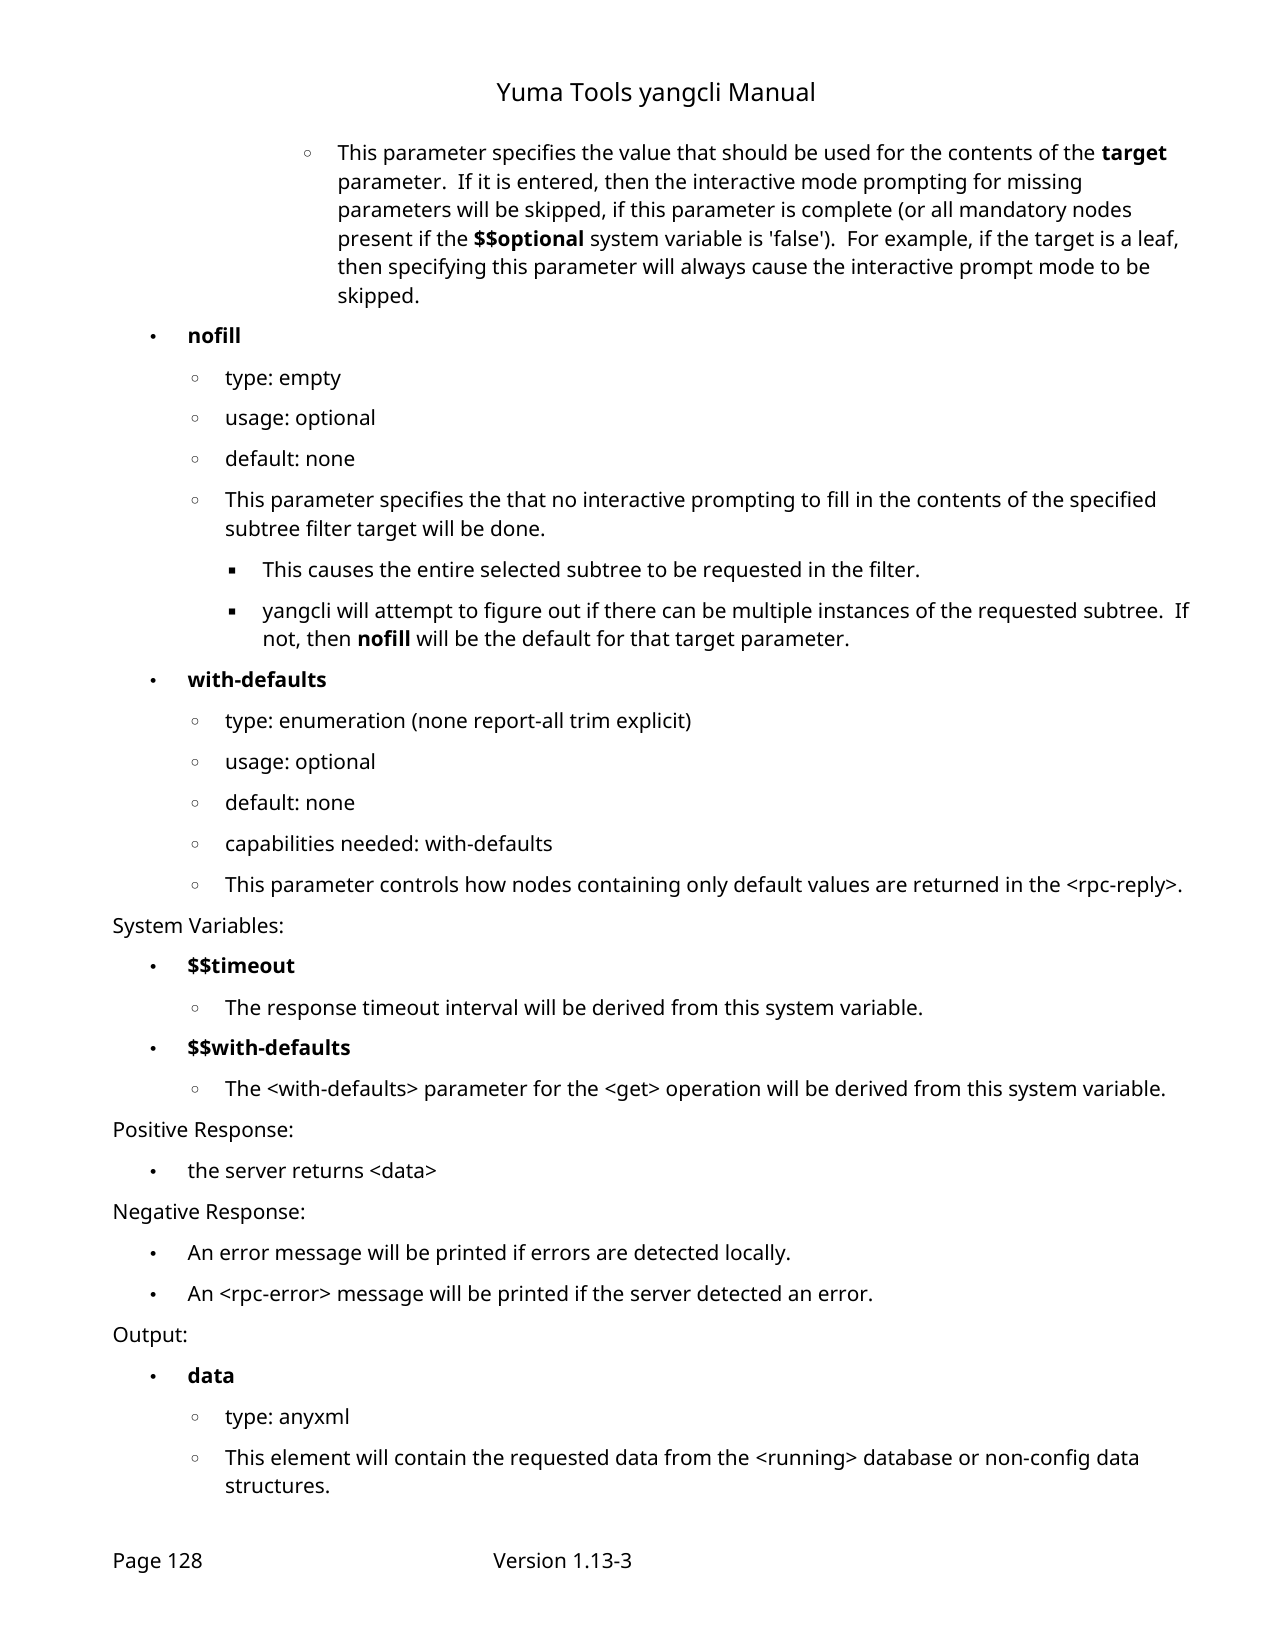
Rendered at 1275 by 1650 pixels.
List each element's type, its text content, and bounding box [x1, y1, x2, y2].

list This causes the entire selected subtree to be requested in the filter. [225, 555, 1200, 583]
list This element will contain the requested data from the <running> database or non-config data structures. [187, 1443, 1200, 1500]
list $$with-defaults [150, 1033, 1200, 1062]
text Output: [112, 1320, 1200, 1348]
list An <rpc-error> message will be printed if the server detected an error. [150, 1279, 1200, 1308]
text Positive Response: [112, 1115, 1200, 1144]
list type: empty [187, 363, 1200, 391]
list default: none [187, 788, 1200, 816]
list The <with-defaults> parameter for the <get> operation will be derived from this system variable. [187, 1074, 1200, 1103]
list This parameter controls how nodes containing only default values are returned in the <rpc-reply>. [187, 870, 1200, 898]
list usage: optional [187, 747, 1200, 775]
list yangcli will attempt to figure out if there can be multiple instances of the requested subtree. If not, then nofill will be the default for that target parameter. [225, 596, 1200, 653]
text Negative Response: [112, 1197, 1200, 1226]
list This parameter specifies the that no interactive prompting to fill in the contents of the specified subtree filter target will be done. [187, 485, 1200, 542]
list data [150, 1361, 1200, 1389]
list the server returns <data> [150, 1156, 1200, 1185]
list default: none [187, 444, 1200, 473]
text System Variables: [112, 911, 1200, 939]
list The response timeout interval will be derived from this system variable. [187, 993, 1200, 1021]
list usage: optional [187, 403, 1200, 432]
list capabilities needed: with-defaults [187, 829, 1200, 857]
list with-defaults [150, 665, 1200, 693]
list An error message will be printed if errors are detected locally. [150, 1238, 1200, 1267]
list $$timeout [150, 952, 1200, 980]
list This parameter specifies the value that should be used for the contents of the target parameter. If it is entered, then the interactive mode prompting for missing parameters will be skipped, if this parameter is complete (or all mandatory nodes present if the $$optional system variable is 'false'). For example, if the target is a leaf, then specifying this parameter will always cause the interactive prompt mode to be skipped. [300, 138, 1200, 309]
list type: anyxml [187, 1402, 1200, 1430]
list nofill [150, 322, 1200, 350]
list type: enumeration (none report-all trim explicit) [187, 706, 1200, 734]
